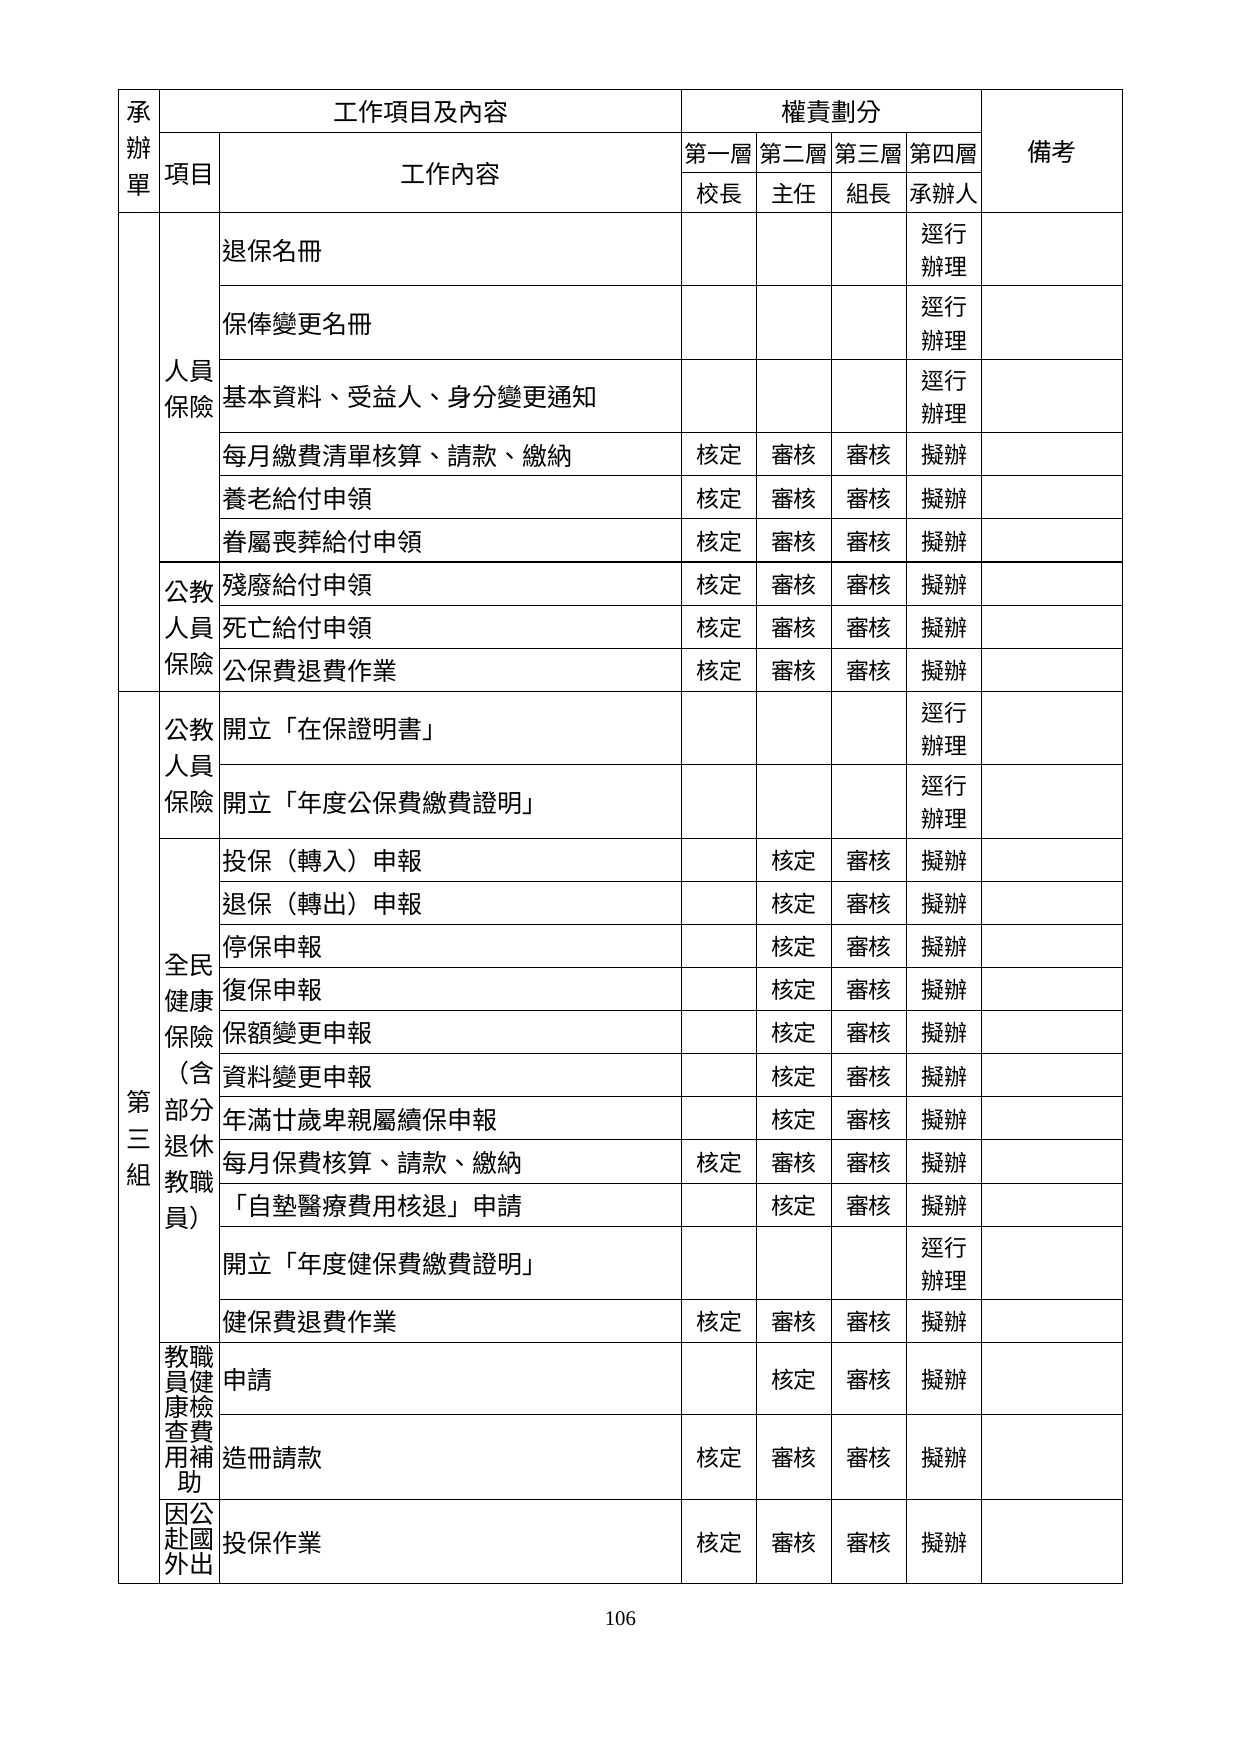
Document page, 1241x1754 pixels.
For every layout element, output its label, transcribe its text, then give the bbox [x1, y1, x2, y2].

table_cell 第二層 [757, 133, 831, 172]
table_cell 擬辦 [907, 1140, 981, 1182]
table_cell 第三組 [119, 213, 159, 691]
table_cell [832, 360, 906, 432]
table_cell 擬辦 [907, 433, 981, 475]
table_cell [757, 213, 831, 285]
table_cell 審核 [832, 606, 906, 648]
table_cell [982, 649, 1122, 691]
table_cell 審核 [757, 649, 831, 691]
table_cell [982, 882, 1122, 924]
table_cell 審核 [757, 606, 831, 648]
table_cell 核定 [682, 1415, 756, 1499]
table_cell [832, 213, 906, 285]
table_cell 「自墊醫療費用核退」申請 [220, 1184, 681, 1226]
table_cell 審核 [832, 1184, 906, 1226]
table_cell 申請 [220, 1343, 681, 1414]
table_cell 公教人員保險 [160, 692, 219, 837]
table_cell [682, 1097, 756, 1139]
table_cell 核定 [682, 606, 756, 648]
table_cell 擬辦 [907, 1415, 981, 1499]
table_cell [982, 1415, 1122, 1499]
table_cell [982, 1343, 1122, 1414]
table_cell 第一層 [682, 133, 756, 172]
table_cell 核定 [682, 649, 756, 691]
table_cell 逕行 辦理 [907, 286, 981, 359]
table_cell 公教人員保險 [160, 563, 219, 691]
table_cell 校長 [682, 173, 756, 212]
table_cell [982, 563, 1122, 604]
table_cell [982, 519, 1122, 561]
table_cell 核定 [682, 519, 756, 561]
table_cell 開立「在保證明書」 [220, 692, 681, 764]
table_cell [982, 765, 1122, 837]
table_cell 主任 [757, 173, 831, 212]
table_cell 基本資料、受益人、身分變更通知 [220, 360, 681, 432]
table_cell [832, 692, 906, 764]
table_cell 審核 [832, 1054, 906, 1096]
table_cell 核定 [757, 839, 831, 881]
table_cell 核定 [682, 433, 756, 475]
table_cell 第四層 [907, 133, 981, 172]
table_cell [982, 1500, 1122, 1583]
table_cell [982, 1140, 1122, 1182]
table_cell 核定 [757, 1343, 831, 1414]
table_cell [982, 213, 1122, 285]
table_cell 審核 [832, 1343, 906, 1414]
table_cell 核定 [682, 1140, 756, 1182]
table_cell [682, 692, 756, 764]
table_cell 審核 [832, 563, 906, 604]
table_cell [682, 1227, 756, 1299]
table_cell 核定 [682, 563, 756, 604]
table_cell [982, 1227, 1122, 1299]
table_cell 死亡給付申領 [220, 606, 681, 648]
table_cell [982, 1184, 1122, 1226]
table_cell 造冊請款 [220, 1415, 681, 1499]
table_cell 因公赴國外出 [160, 1500, 219, 1583]
table_header 承辦單位 [119, 90, 159, 212]
table_cell 擬辦 [907, 968, 981, 1010]
table_cell 擬辦 [907, 1011, 981, 1053]
table_cell 擬辦 [907, 1343, 981, 1414]
table_cell [682, 1184, 756, 1226]
table_cell [982, 1011, 1122, 1053]
table_cell 逕行 辦理 [907, 1227, 981, 1299]
table_cell 逕行 辦理 [907, 360, 981, 432]
table_cell 擬辦 [907, 1300, 981, 1342]
table_cell 教職員健康檢查費用補助 [160, 1343, 219, 1499]
table_cell 保額變更申報 [220, 1011, 681, 1053]
table_cell 核定 [757, 925, 831, 967]
table_cell [982, 692, 1122, 764]
table_cell 核定 [757, 968, 831, 1010]
table_cell [982, 606, 1122, 648]
table_cell 擬辦 [907, 1097, 981, 1139]
table_cell 停保申報 [220, 925, 681, 967]
table_cell [982, 1054, 1122, 1096]
table_cell 擬辦 [907, 882, 981, 924]
table_cell [757, 692, 831, 764]
table_cell 承辦人 [907, 173, 981, 212]
table_cell 第三組 [119, 692, 159, 1583]
table_cell [982, 1300, 1122, 1342]
table_cell 年滿廿歲卑親屬續保申報 [220, 1097, 681, 1139]
table_cell [832, 1227, 906, 1299]
table_cell [982, 1097, 1122, 1139]
table_cell 審核 [832, 1011, 906, 1053]
table_cell 殘廢給付申領 [220, 563, 681, 604]
table_cell [757, 765, 831, 837]
table_cell 審核 [832, 925, 906, 967]
table_cell 審核 [832, 968, 906, 1010]
table_cell [682, 360, 756, 432]
table_cell 核定 [757, 1054, 831, 1096]
table_cell 核定 [757, 1184, 831, 1226]
table_cell [982, 286, 1122, 359]
table_cell [682, 1054, 756, 1096]
table_cell [682, 882, 756, 924]
table_cell 公保費退費作業 [220, 649, 681, 691]
table_cell 審核 [757, 1500, 831, 1583]
table_cell 逕行 辦理 [907, 692, 981, 764]
table_cell 核定 [682, 1500, 756, 1583]
table_cell [832, 286, 906, 359]
table_cell 養老給付申領 [220, 476, 681, 518]
table_cell 擬辦 [907, 839, 981, 881]
table_cell 擬辦 [907, 563, 981, 604]
table_cell 資料變更申報 [220, 1054, 681, 1096]
table_cell 人員保險 [160, 213, 219, 561]
table_header 工作項目及內容 [160, 90, 681, 132]
table_cell 審核 [757, 1140, 831, 1182]
table_cell [757, 360, 831, 432]
table_cell [682, 839, 756, 881]
table_cell 審核 [832, 882, 906, 924]
table_cell 投保作業 [220, 1500, 681, 1583]
table_cell 核定 [757, 1011, 831, 1053]
table_cell [982, 433, 1122, 475]
table_cell 每月繳費清單核算、請款、繳納 [220, 433, 681, 475]
table_cell 核定 [682, 476, 756, 518]
table_cell 逕行 辦理 [907, 213, 981, 285]
table_cell 審核 [832, 1140, 906, 1182]
table_cell [982, 360, 1122, 432]
table_cell 審核 [832, 433, 906, 475]
table_cell [832, 765, 906, 837]
table_cell [982, 925, 1122, 967]
table_cell 審核 [832, 519, 906, 561]
table_cell 工作內容 [220, 133, 681, 212]
table_cell 審核 [757, 519, 831, 561]
table_cell 擬辦 [907, 519, 981, 561]
table_cell [982, 968, 1122, 1010]
table_cell 項目 [160, 133, 219, 212]
table_cell 第三層 [832, 133, 906, 172]
table_cell 擬辦 [907, 1184, 981, 1226]
table_cell 審核 [832, 1300, 906, 1342]
table_cell 審核 [757, 476, 831, 518]
table_cell 每月保費核算、請款、繳納 [220, 1140, 681, 1182]
table_cell [682, 925, 756, 967]
table_cell 擬辦 [907, 649, 981, 691]
table_cell 審核 [832, 476, 906, 518]
table_cell 組長 [832, 173, 906, 212]
table_cell 投保（轉入）申報 [220, 839, 681, 881]
table_cell 健保費退費作業 [220, 1300, 681, 1342]
table_cell 審核 [832, 1097, 906, 1139]
table_cell [682, 213, 756, 285]
table_cell 逕行 辦理 [907, 765, 981, 837]
table_cell 擬辦 [907, 1500, 981, 1583]
table_cell 審核 [832, 649, 906, 691]
table_cell [982, 476, 1122, 518]
table_cell [982, 839, 1122, 881]
table_cell 全民健康保險（含部分退休教職員） [160, 839, 219, 1342]
table_cell 開立「年度公保費繳費證明」 [220, 765, 681, 837]
table_cell 退保名冊 [220, 213, 681, 285]
table_cell 擬辦 [907, 606, 981, 648]
table_header 備考 [982, 90, 1122, 212]
table_cell 眷屬喪葬給付申領 [220, 519, 681, 561]
table_cell 審核 [832, 1500, 906, 1583]
table_cell 核定 [757, 882, 831, 924]
table_cell 擬辦 [907, 925, 981, 967]
table_cell 復保申報 [220, 968, 681, 1010]
table_cell 審核 [757, 1300, 831, 1342]
table_cell 擬辦 [907, 476, 981, 518]
table_cell 核定 [682, 1300, 756, 1342]
table_cell 審核 [832, 839, 906, 881]
table_cell [682, 968, 756, 1010]
table_cell [757, 286, 831, 359]
table_cell 開立「年度健保費繳費證明」 [220, 1227, 681, 1299]
table_header 權責劃分 [682, 90, 981, 132]
table_cell [682, 286, 756, 359]
table_cell 保俸變更名冊 [220, 286, 681, 359]
table_cell [682, 1343, 756, 1414]
table_cell 擬辦 [907, 1054, 981, 1096]
table_cell [682, 765, 756, 837]
table_cell 核定 [757, 1097, 831, 1139]
table_cell [682, 1011, 756, 1053]
table_cell 退保（轉出）申報 [220, 882, 681, 924]
table_cell 審核 [757, 563, 831, 604]
table_cell 審核 [757, 1415, 831, 1499]
table_cell 審核 [832, 1415, 906, 1499]
table_cell [757, 1227, 831, 1299]
table_cell 審核 [757, 433, 831, 475]
